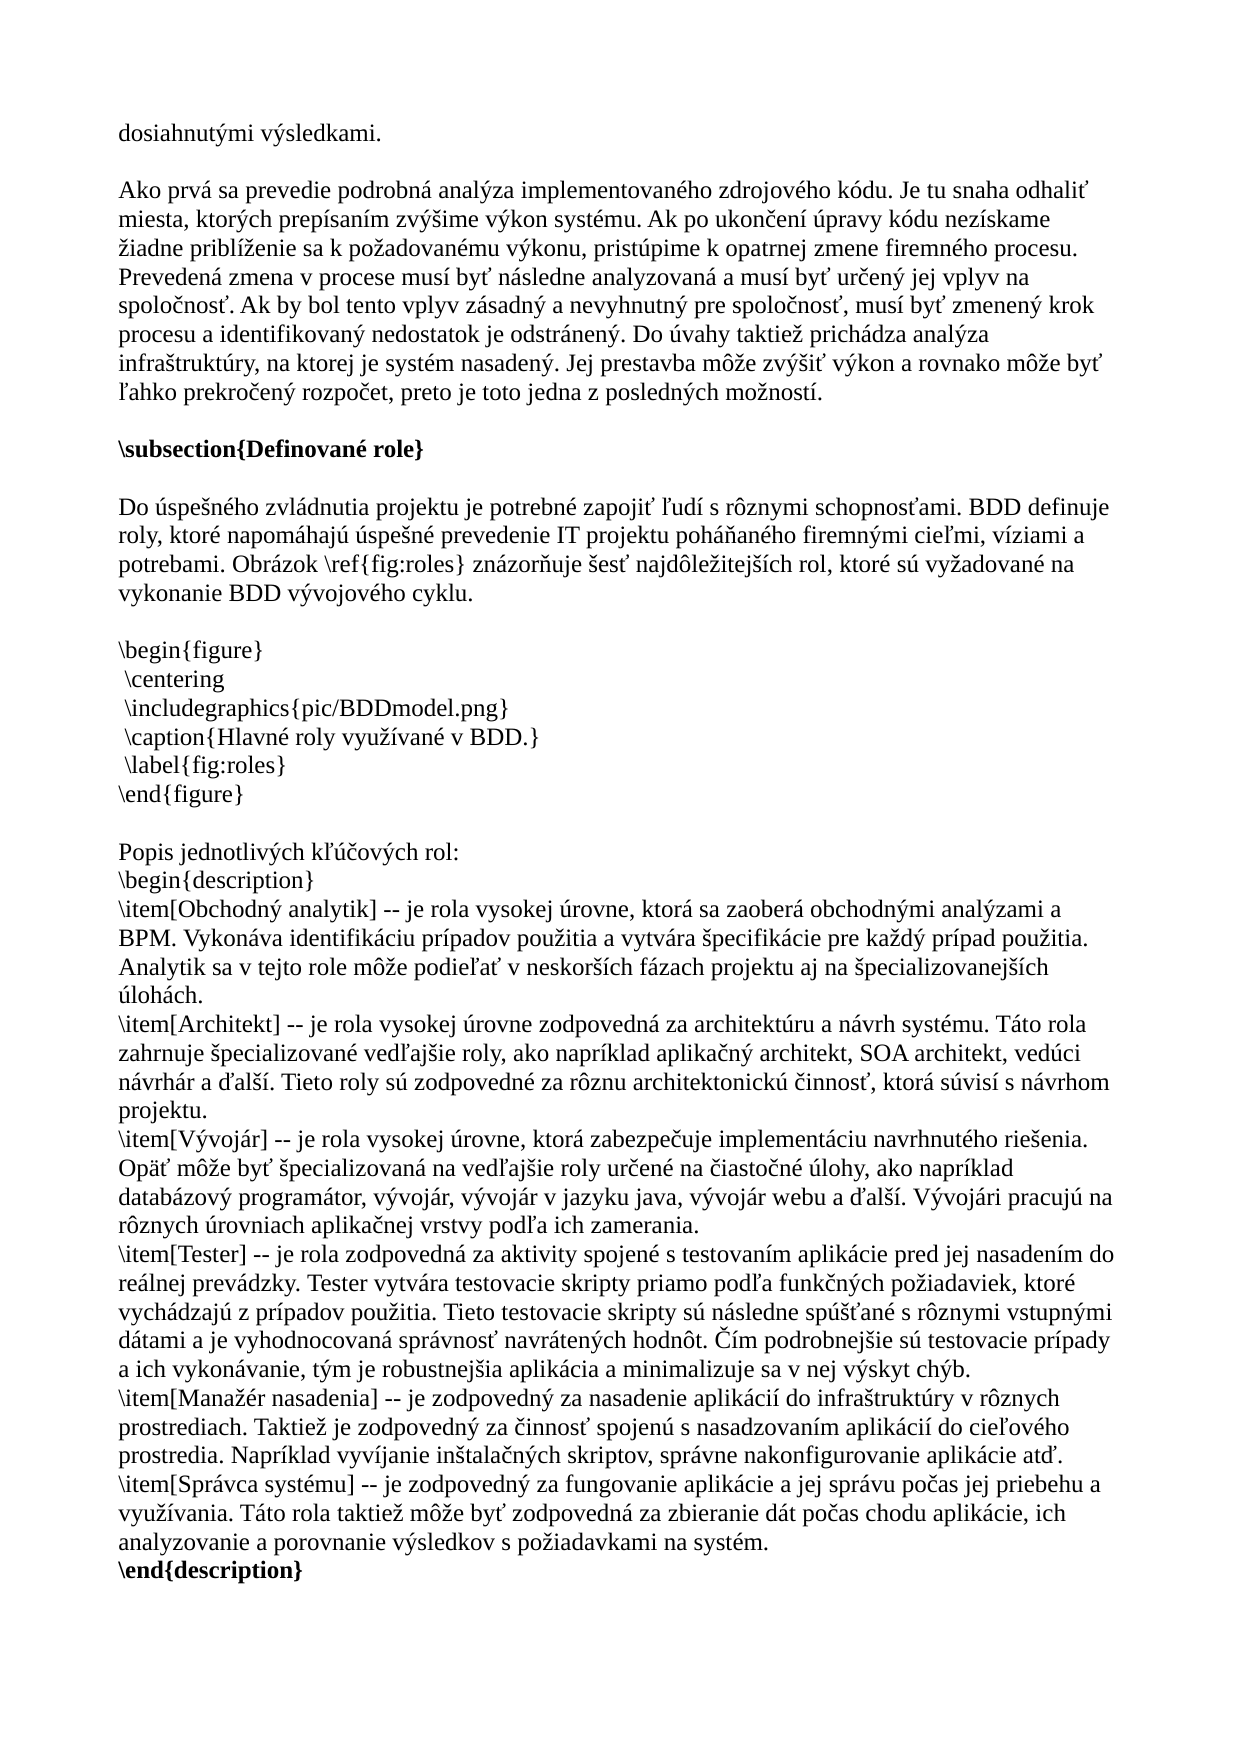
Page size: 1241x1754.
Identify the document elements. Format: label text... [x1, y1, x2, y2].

text \item[Tester] -- je rola zodpovedná za aktivity spojené s testovaním aplikácie pred jej nasadením do reálnej prevádzky. Tester vytvára testovacie skripty priamo podľa funkčných požiadaviek, ktoré vychádzajú z prípadov použitia. Tieto testovacie skripty sú následne spúšťané s rôznymi vstupnými dátami a je vyhodnocovaná správnosť navrátených hodnôt. Čím podrobnejšie sú testovacie prípady a ich vykonávanie, tým je robustnejšia aplikácia a minimalizuje sa v nej výskyt chýb. [118, 1239, 1122, 1383]
text \item[Manažér nasadenia] -- je zodpovedný za nasadenie aplikácií do infraštruktúry v rôznych prostrediach. Taktiež je zodpovedný za činnosť spojenú s nasadzovaním aplikácií do cieľového prostredia. Napríklad vyvíjanie inštalačných skriptov, správne nakonfigurovanie aplikácie atď. [118, 1383, 1122, 1469]
text Do úspešného zvládnutia projektu je potrebné zapojiť ľudí s rôznymi schopnosťami. BDD definuje roly, ktoré napomáhajú úspešné prevedenie IT projektu poháňaného firemnými cieľmi, víziami a potrebami. Obrázok \ref{fig:roles} znázorňuje šesť najdôležitejších rol, ktoré sú vyžadované na vykonanie BDD vývojového cyklu. [118, 492, 1122, 607]
text \item[Správca systému] -- je zodpovedný za fungovanie aplikácie a jej správu počas jej priebehu a využívania. Táto rola taktiež môže byť zodpovedná za zbieranie dát počas chodu aplikácie, ich analyzovanie a porovnanie výsledkov s požiadavkami na systém. [118, 1469, 1122, 1556]
text \caption{Hlavné roly využívané v BDD.} [118, 722, 1122, 751]
text \subsection{Definované role} [118, 434, 1122, 463]
text \begin{figure} [118, 636, 1122, 664]
text \label{fig:roles} [118, 751, 1122, 779]
text dosiahnutými výsledkami. [118, 118, 1122, 147]
text \item[Vývojár] -- je rola vysokej úrovne, ktorá zabezpečuje implementáciu navrhnutého riešenia. Opäť môže byť špecializovaná na vedľajšie roly určené na čiastočné úlohy, ako napríklad databázový programátor, vývojár, vývojár v jazyku java, vývojár webu a ďalší. Vývojári pracujú na rôznych úrovniach aplikačnej vrstvy podľa ich zamerania. [118, 1124, 1122, 1239]
text Popis jednotlivých kľúčových rol: [118, 837, 1122, 866]
text \item[Obchodný analytik] -- je rola vysokej úrovne, ktorá sa zaoberá obchodnými analýzami a BPM. Vykonáva identifikáciu prípadov použitia a vytvára špecifikácie pre každý prípad použitia. Analytik sa v tejto role môže podieľať v neskorších fázach projektu aj na špecializovanejších úlohách. [118, 894, 1122, 1009]
text \centering [118, 664, 1122, 693]
text \item[Architekt] -- je rola vysokej úrovne zodpovedná za architektúru a návrh systému. Táto rola zahrnuje špecializované vedľajšie roly, ako napríklad aplikačný architekt, SOA architekt, vedúci návrhár a ďalší. Tieto roly sú zodpovedné za rôznu architektonickú činnosť, ktorá súvisí s návrhom projektu. [118, 1009, 1122, 1124]
text \end{figure} [118, 779, 1122, 808]
text \end{description} [118, 1556, 1122, 1584]
text \begin{description} [118, 866, 1122, 894]
text \includegraphics{pic/BDDmodel.png} [118, 693, 1122, 722]
text Ako prvá sa prevedie podrobná analýza implementovaného zdrojového kódu. Je tu snaha odhaliť miesta, ktorých prepísaním zvýšime výkon systému. Ak po ukončení úpravy kódu nezískame žiadne priblíženie sa k požadovanému výkonu, pristúpime k opatrnej zmene firemného procesu. Prevedená zmena v procese musí byť následne analyzovaná a musí byť určený jej vplyv na spoločnosť. Ak by bol tento vplyv zásadný a nevyhnutný pre spoločnosť, musí byť zmenený krok procesu a identifikovaný nedostatok je odstránený. Do úvahy taktiež prichádza analýza infraštruktúry, na ktorej je systém nasadený. Jej prestavba môže zvýšiť výkon a rovnako môže byť ľahko prekročený rozpočet, preto je toto jedna z posledných možností. [118, 176, 1122, 406]
